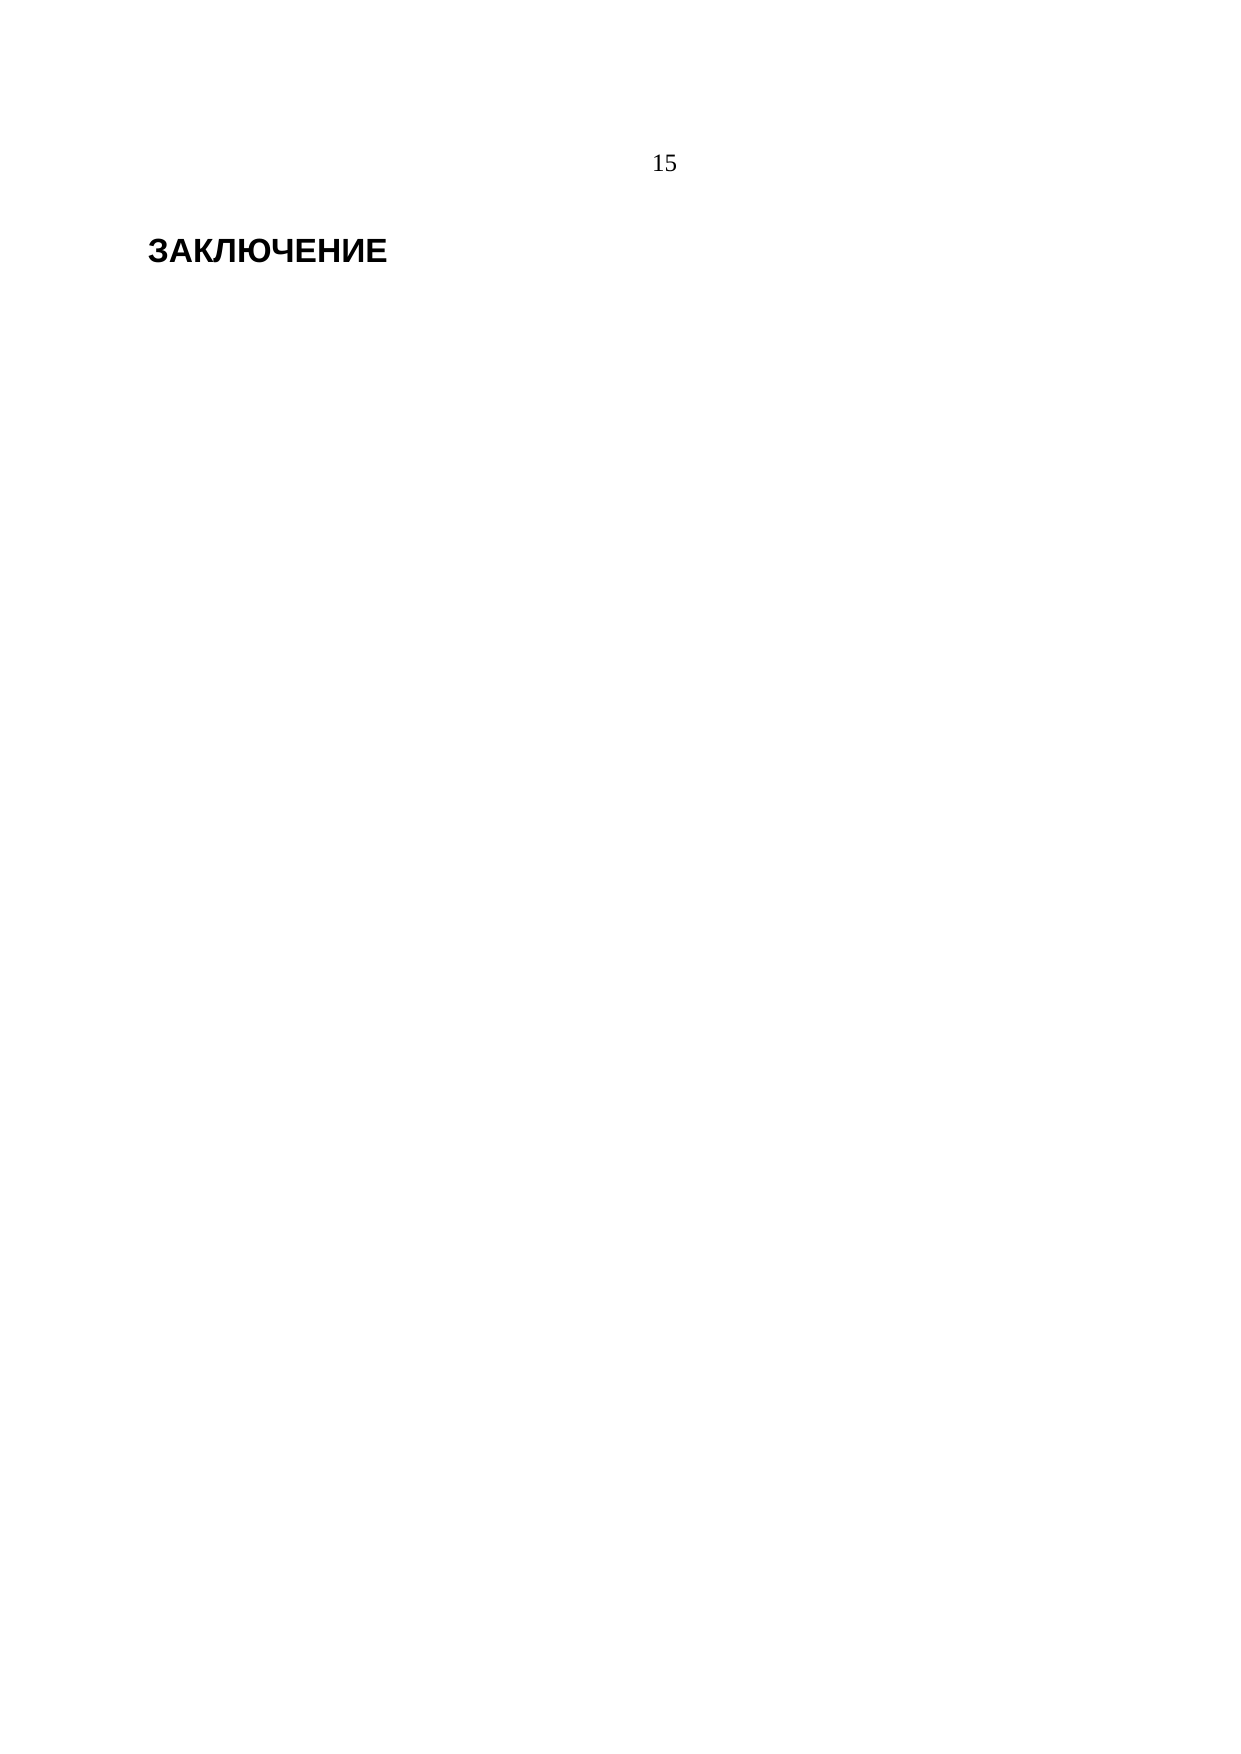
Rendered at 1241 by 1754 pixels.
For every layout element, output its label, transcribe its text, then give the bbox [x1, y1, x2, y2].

text Заключение [148, 231, 1181, 269]
